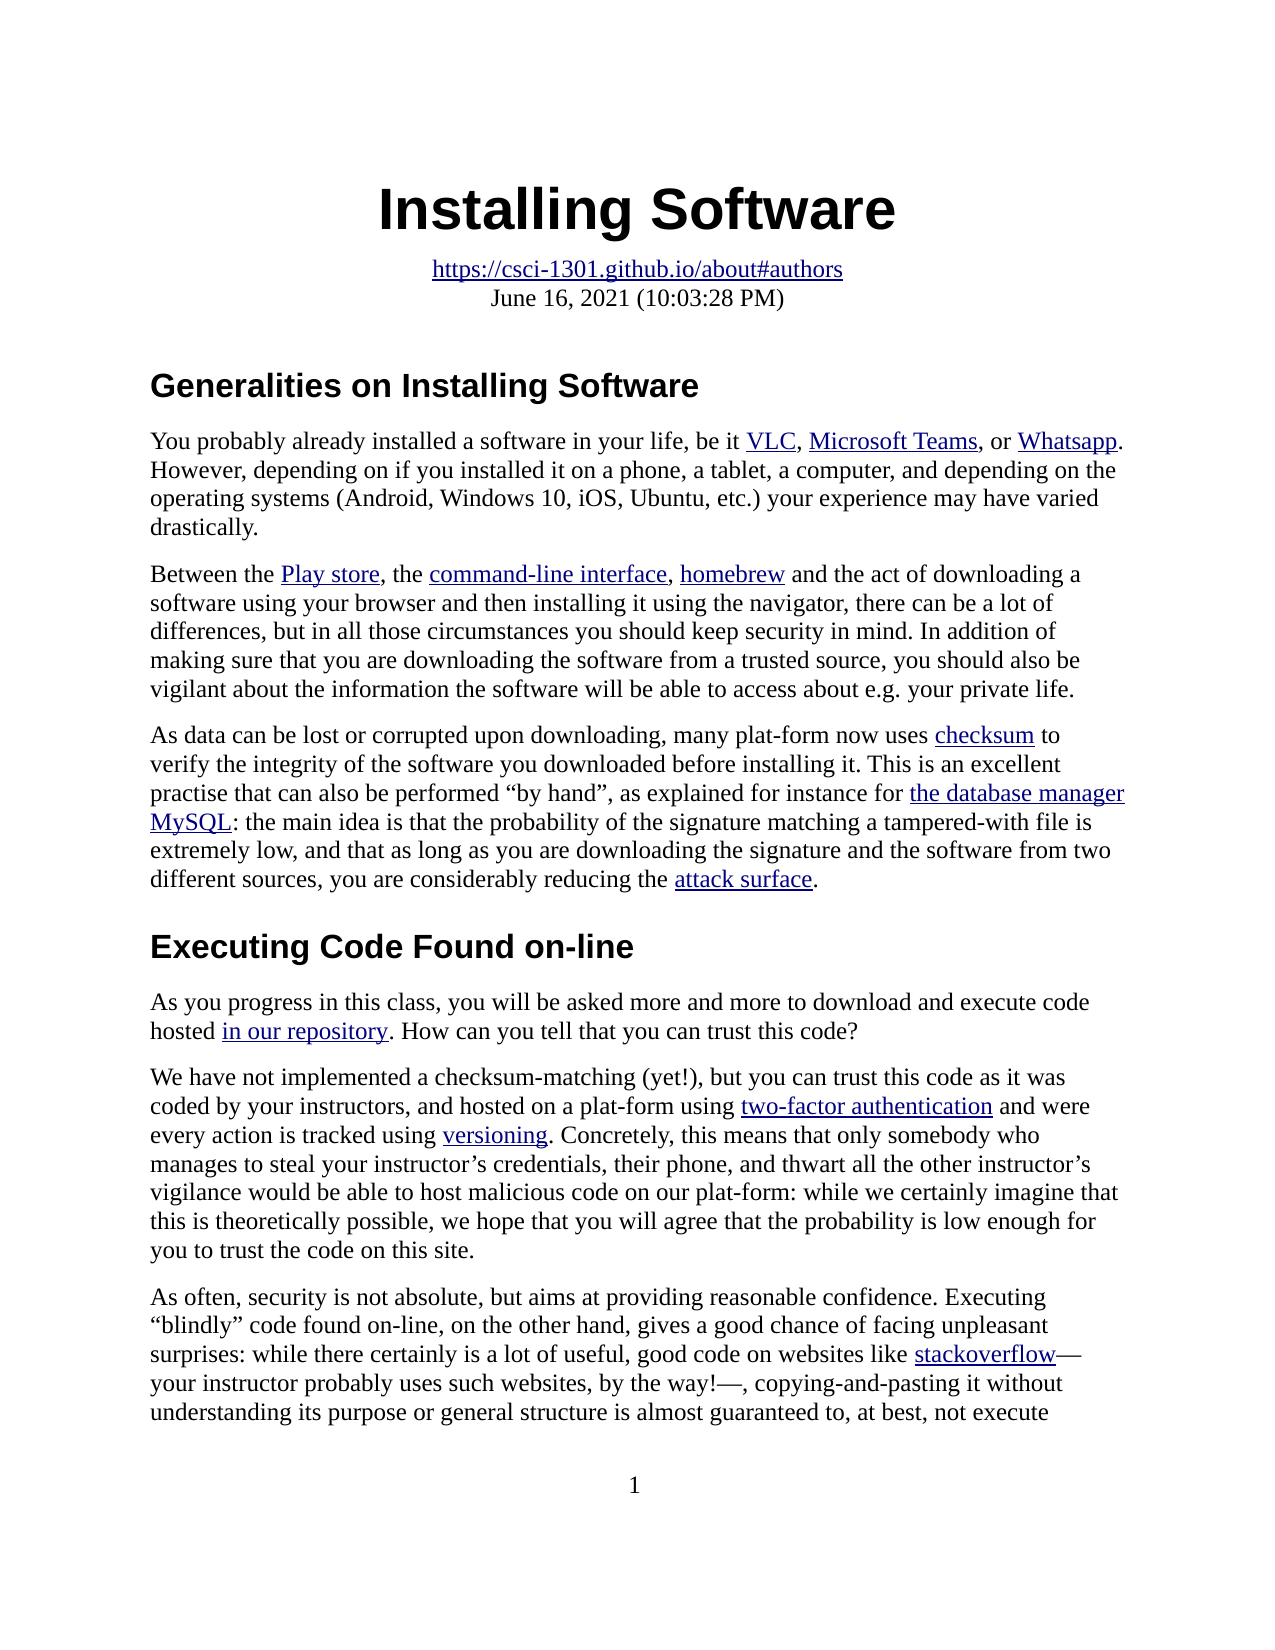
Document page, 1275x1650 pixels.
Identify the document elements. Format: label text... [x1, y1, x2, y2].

text https://csci-1301.github.io/about#authors [150, 254, 1125, 283]
text As you progress in this class, you will be asked more and more to download and execute code hosted in our repository. How can you tell that you can trust this code? [150, 987, 1125, 1044]
text As data can be lost or corrupted upon downloading, many plat-form now uses checksum to verify the integrity of the software you downloaded before installing it. This is an excellent practise that can also be performed “by hand”, as explained for instance for the database manager MySQL: the main idea is that the probability of the signature matching a tampered-with file is extremely low, and that as long as you are downloading the signature and the software from two different sources, you are considerably reducing the attack surface. [150, 721, 1125, 893]
text You probably already installed a software in your life, be it VLC, Microsoft Teams, or Whatsapp. However, depending on if you installed it on a phone, a tablet, a computer, and depending on the operating systems (Android, Windows 10, iOS, Ubuntu, etc.) your experience may have varied drastically. [150, 426, 1125, 541]
text We have not implemented a checksum-matching (yet!), but you can trust this code as it was coded by your instructors, and hosted on a plat-form using two-factor authentication and were every action is tracked using versioning. Concretely, this means that only somebody who manages to steal your instructor’s credentials, their phone, and thwart all the other instructor’s vigilance would be able to host malicious code on our plat-form: while we certainly imagine that this is theoretically possible, we hope that you will agree that the probability is low enough for you to trust the code on this site. [150, 1062, 1125, 1264]
subtitle Executing Code Found on-line [150, 927, 1125, 966]
title Installing Software [150, 175, 1125, 242]
subtitle Generalities on Installing Software [150, 366, 1125, 404]
text As often, security is not absolute, but aims at providing reasonable confidence. Executing “blindly” code found on-line, on the other hand, gives a good chance of facing unpleasant surprises: while there certainly is a lot of useful, good code on websites like stackoverflow—your instructor probably uses such websites, by the way!—, copying-and-pasting it without understanding its purpose or general structure is almost guaranteed to, at best, not execute [150, 1282, 1125, 1425]
text Between the Play store, the command-line interface, homebrew and the act of downloading a software using your browser and then installing it using the navigator, there can be a lot of differences, but in all those circumstances you should keep security in mind. In addition of making sure that you are downloading the software from a trusted source, you should also be vigilant about the information the software will be able to access about e.g. your private life. [150, 559, 1125, 703]
text June 16, 2021 (10:03:28 PM) [150, 283, 1125, 312]
